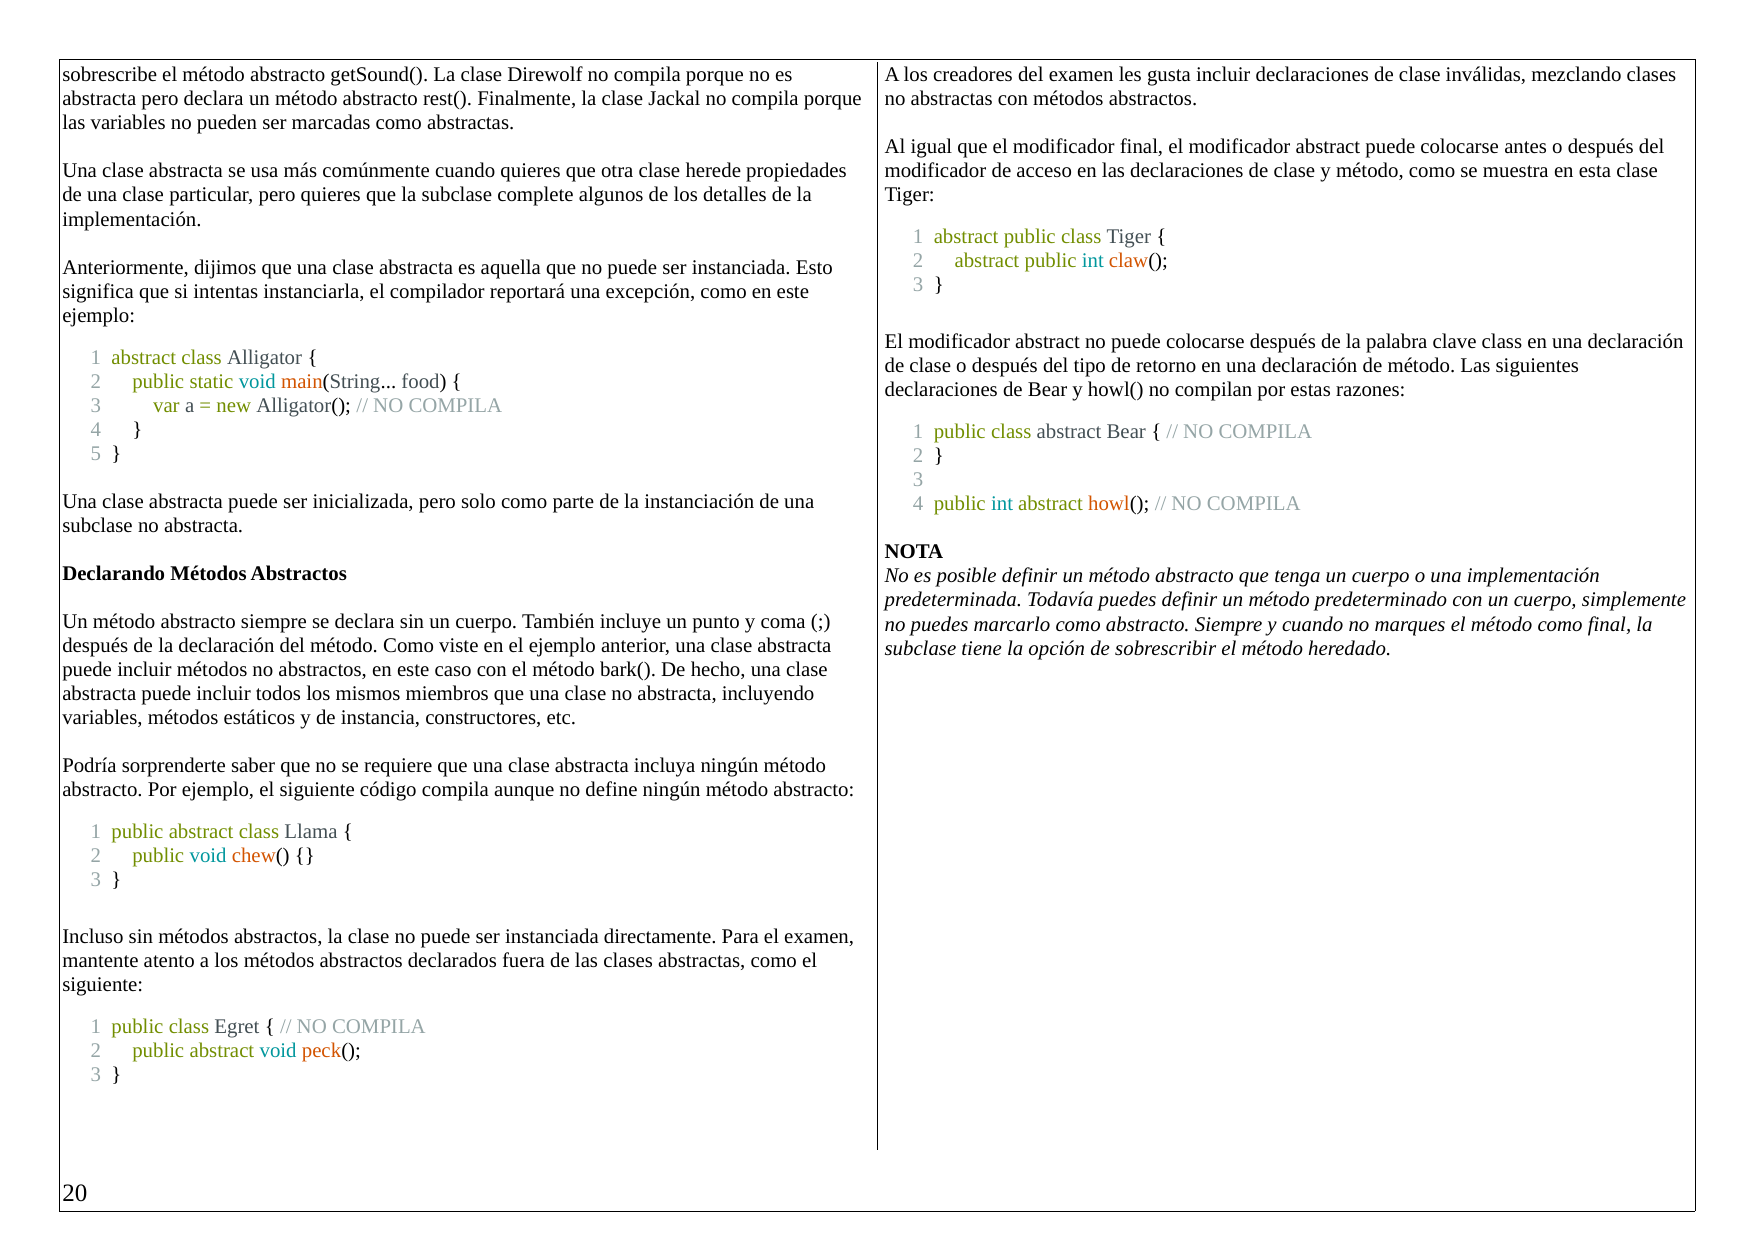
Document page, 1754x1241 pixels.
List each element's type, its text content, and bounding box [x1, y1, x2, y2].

text Podría sorprenderte saber que no se requiere que una clase abstracta incluya ningún método abstracto. Por ejemplo, el siguiente código compila aunque no define ningún método abstracto: [62, 753, 869, 801]
text El modificador abstract no puede colocarse después de la palabra clave class en una declaración de clase o después del tipo de retorno en una declaración de método. Las siguientes declaraciones de Bear y howl() no compilan por estas razones: [884, 329, 1692, 401]
text Declarando Métodos Abstractos [62, 561, 869, 585]
text Al igual que el modificador final, el modificador abstract puede colocarse antes o después del modificador de acceso en las declaraciones de clase y método, como se muestra en esta clase Tiger: [884, 134, 1692, 206]
text Incluso sin métodos abstractos, la clase no puede ser instanciada directamente. Para el examen, mantente atento a los métodos abstractos declarados fuera de las clases abstractas, como el siguiente: [62, 924, 869, 996]
text A los creadores del examen les gusta incluir declaraciones de clase inválidas, mezclando clases no abstractas con métodos abstractos. [884, 62, 1692, 110]
text sobrescribe el método abstracto getSound(). La clase Direwolf no compila porque no es abstracta pero declara un método abstracto rest(). Finalmente, la clase Jackal no compila porque las variables no pueden ser marcadas como abstractas. [62, 62, 869, 134]
text Anteriormente, dijimos que una clase abstracta es aquella que no puede ser instanciada. Esto significa que si intentas instanciarla, el compilador reportará una excepción, como en este ejemplo: [62, 254, 869, 327]
text Un método abstracto siempre se declara sin un cuerpo. También incluye un punto y coma (;) después de la declaración del método. Como viste en el ejemplo anterior, una clase abstracta puede incluir métodos no abstractos, en este caso con el método bark(). De hecho, una clase abstracta puede incluir todos los mismos miembros que una clase no abstracta, incluyendo variables, métodos estáticos y de instancia, constructores, etc. [62, 609, 869, 729]
text No es posible definir un método abstracto que tenga un cuerpo o una implementación predeterminada. Todavía puedes definir un método predeterminado con un cuerpo, simplemente no puedes marcarlo como abstracto. Siempre y cuando no marques el método como final, la subclase tiene la opción de sobrescribir el método heredado. [884, 563, 1692, 659]
text NOTA [884, 539, 1692, 563]
text Una clase abstracta se usa más comúnmente cuando quieres que otra clase herede propiedades de una clase particular, pero quieres que la subclase complete algunos de los detalles de la implementación. [62, 158, 869, 231]
text Una clase abstracta puede ser inicializada, pero solo como parte de la instanciación de una subclase no abstracta. [62, 489, 869, 537]
